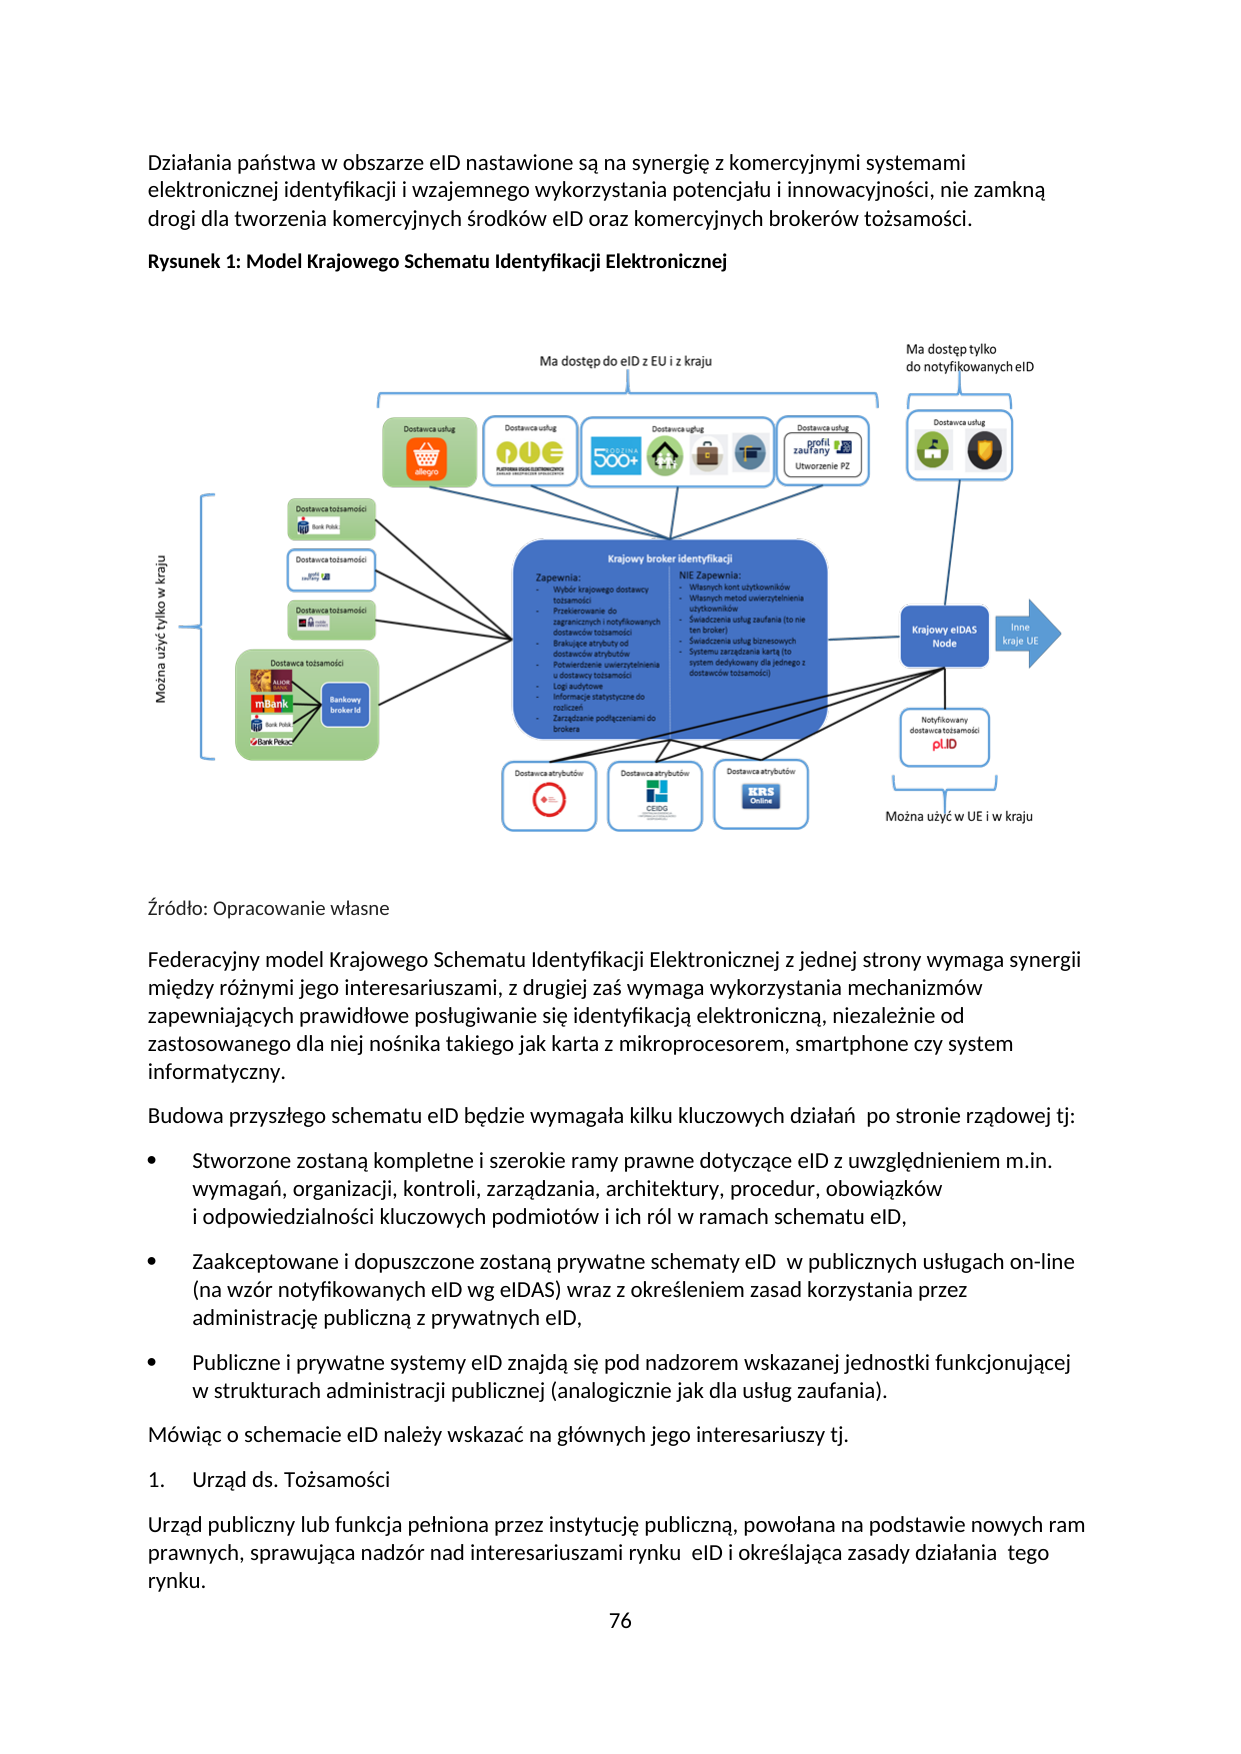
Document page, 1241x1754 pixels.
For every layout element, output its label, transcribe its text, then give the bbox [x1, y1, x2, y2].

list Stworzone zostaną kompletne i szerokie ramy prawne dotyczące eID z uwzględnieniem m.in. wymagań, organizacji, kontroli, zarządzania, architektury, procedur, obowiązków i odpowiedzialności kluczowych podmiotów i ich ról w ramach schematu eID, [148, 1146, 1093, 1230]
text Działania państwa w obszarze eID nastawione są na synergię z komercyjnymi systemami elektronicznej identyfikacji i wzajemnego wykorzystania potencjału i innowacyjności, nie zamkną drogi dla tworzenia komercyjnych środków eID oraz komercyjnych brokerów tożsamości. [148, 148, 1093, 232]
list Zaakceptowane i dopuszczone zostaną prywatne schematy eID w publicznych usługach on-line (na wzór notyfikowanych eID wg eIDAS) wraz z określeniem zasad korzystania przez administrację publiczną z prywatnych eID, [148, 1247, 1093, 1331]
list Publiczne i prywatne systemy eID znajdą się pod nadzorem wskazanej jednostki funkcjonującej w strukturach administracji publicznej (analogicznie jak dla usług zaufania). [148, 1348, 1093, 1404]
text Rysunek 1: Model Krajowego Schematu Identyfikacji Elektronicznej [148, 248, 1093, 274]
text Urząd publiczny lub funkcja pełniona przez instytucję publiczną, powołana na podstawie nowych ram prawnych, sprawująca nadzór nad interesariuszami rynku eID i określająca zasady działania tego rynku. [148, 1510, 1093, 1594]
list Urząd ds. Tożsamości [148, 1465, 1093, 1493]
text Źródło: Opracowanie własne [148, 895, 1093, 920]
text Federacyjny model Krajowego Schematu Identyfikacji Elektronicznej z jednej strony wymaga synergii między różnymi jego interesariuszami, z drugiej zaś wymaga wykorzystania mechanizmów zapewniających prawidłowe posługiwanie się identyfikacją elektroniczną, niezależnie od zastosowanego dla niej nośnika takiego jak karta z mikroprocesorem, smartphone czy system informatyczny. [148, 945, 1093, 1085]
text Budowa przyszłego schematu eID będzie wymagała kilku kluczowych działań po stronie rządowej tj: [148, 1102, 1093, 1130]
text Mówiąc o schemacie eID należy wskazać na głównych jego interesariuszy tj. [148, 1421, 1093, 1448]
